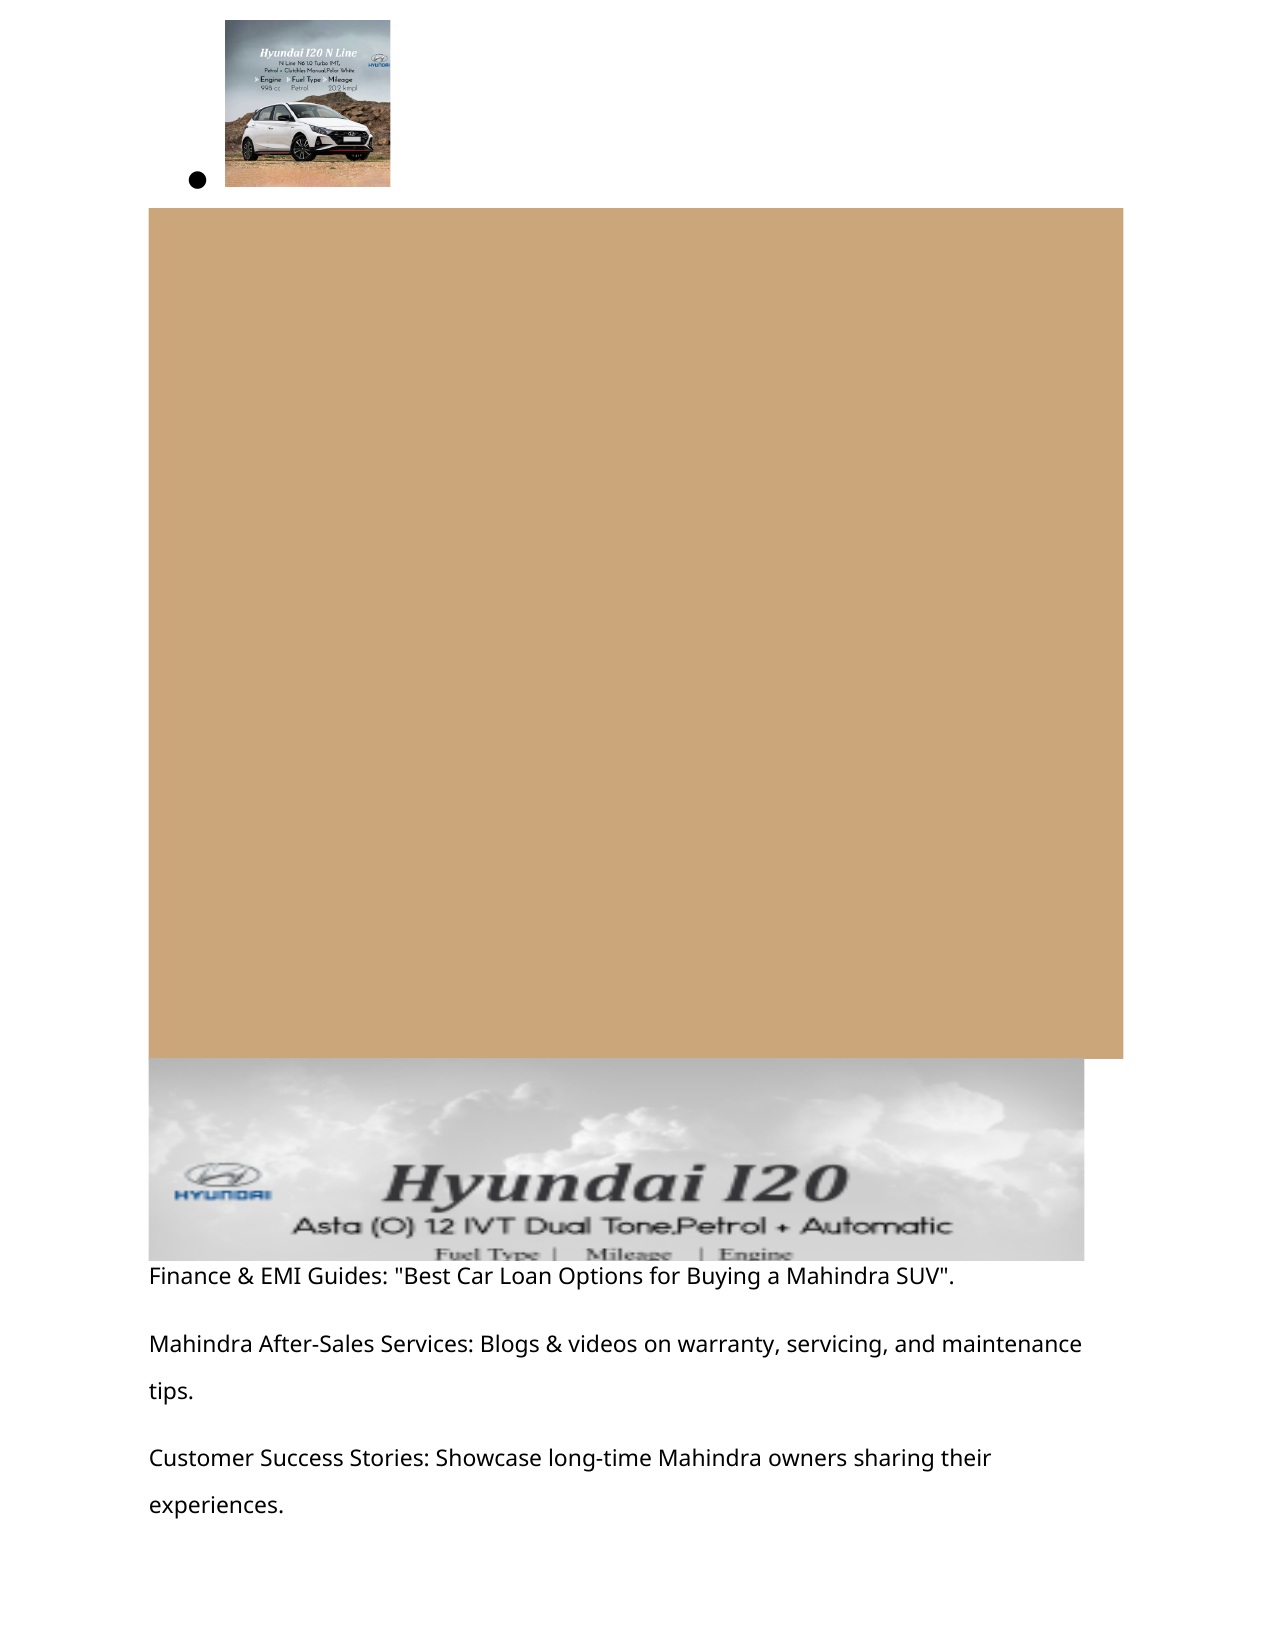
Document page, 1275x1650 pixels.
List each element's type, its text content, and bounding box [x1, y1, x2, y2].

picture [225, 20, 391, 187]
text Customer Success Stories: Showcase long-time Mahindra owners sharing their experiences. [148, 1442, 1125, 1520]
text Mahindra After-Sales Services: Blogs & videos on warranty, servicing, and maintenance tips. [148, 1328, 1125, 1406]
picture [148, 208, 1124, 1261]
text Finance & EMI Guides: "Best Car Loan Options for Buying a Mahindra SUV". [148, 1260, 1125, 1291]
